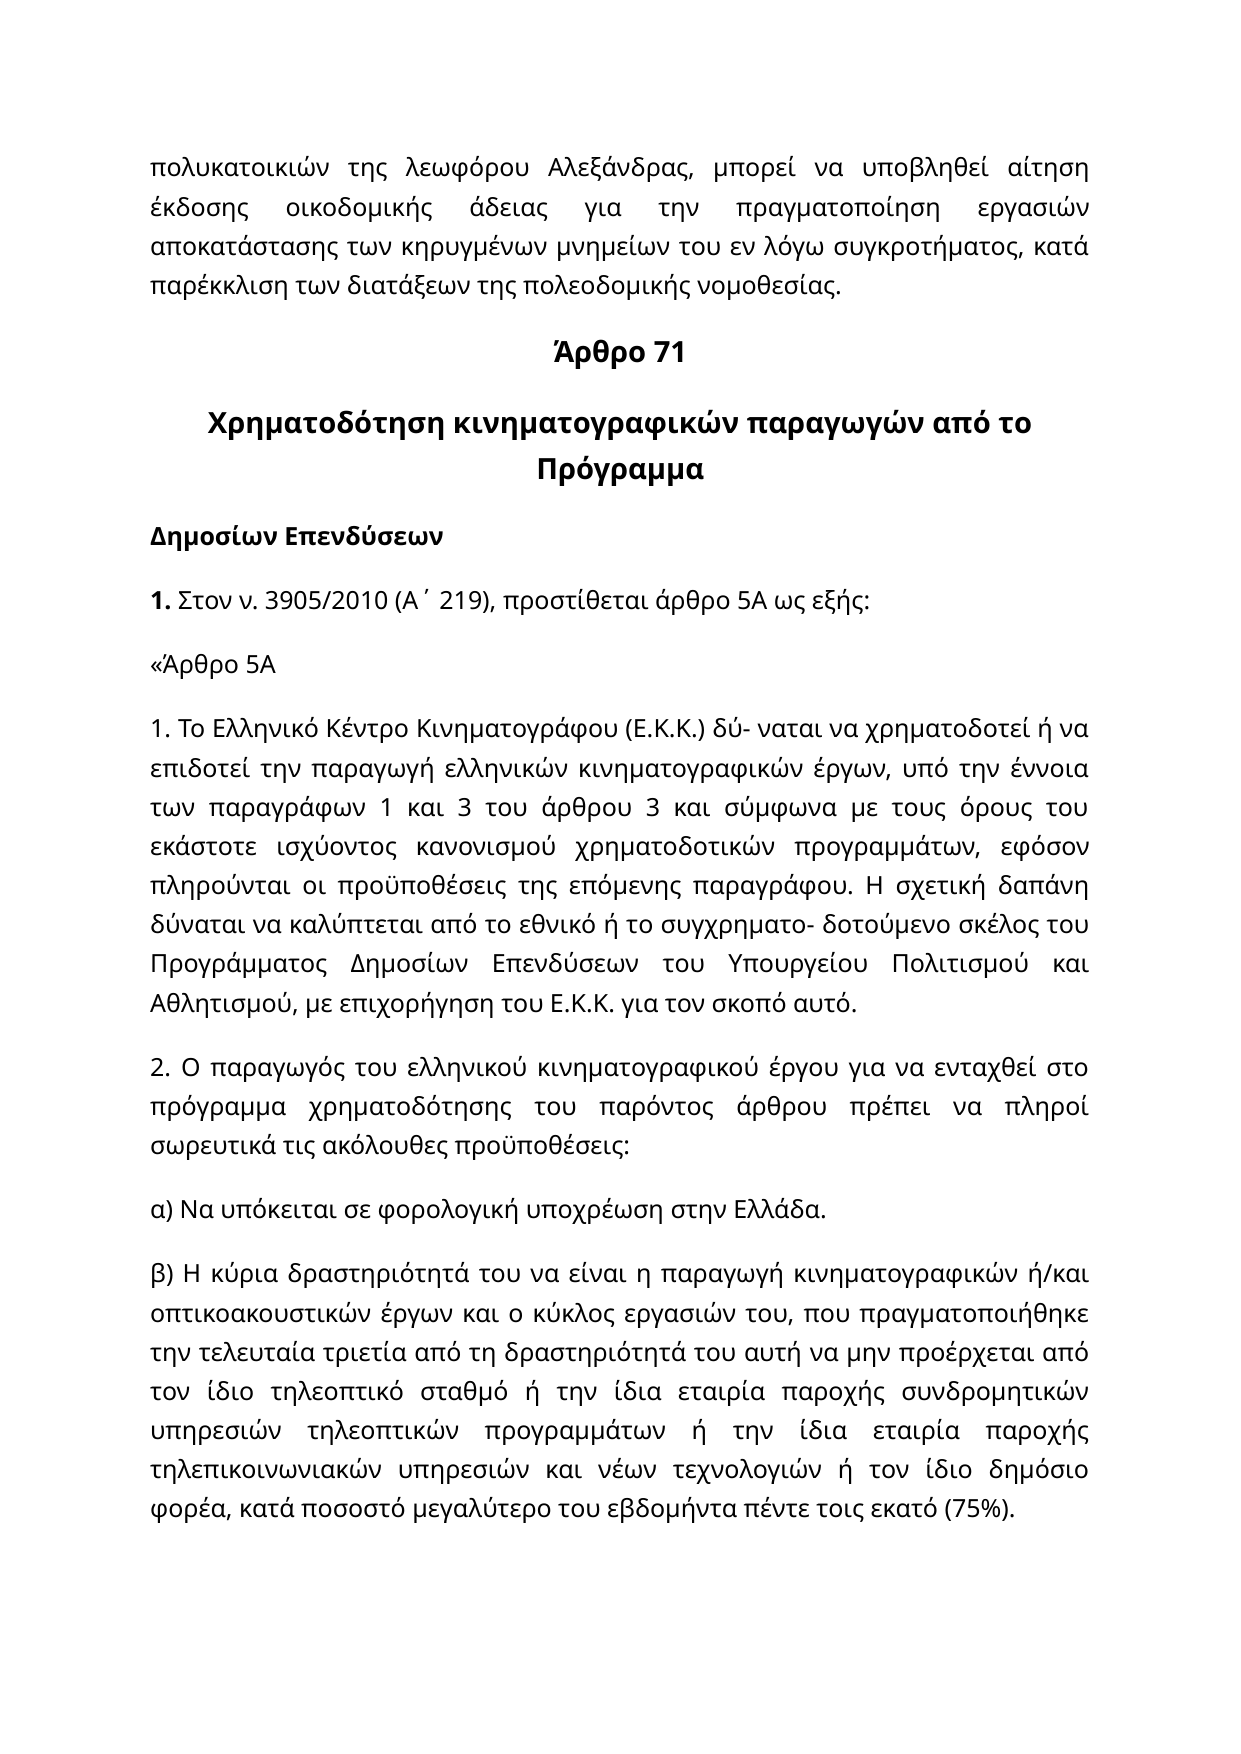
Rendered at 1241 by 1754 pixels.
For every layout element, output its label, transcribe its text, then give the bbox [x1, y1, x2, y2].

subtitle Χρηματοδότηση κινηματογραφικών παραγωγών από το Πρόγραμμα [150, 402, 1090, 488]
text πολυκατοικιών της λεωφόρου Αλεξάνδρας, μπορεί να υποβληθεί αίτηση έκδοσης οικοδομικής άδειας για την πραγματοποίηση εργασιών αποκατάστασης των κηρυγμένων μνημείων του εν λόγω συγκροτήματος, κατά παρέκκλιση των διατάξεων της πολεοδομικής νομοθεσίας. [150, 150, 1090, 302]
text «Άρθρο 5Α [150, 647, 1090, 681]
subtitle Άρθρο 71 [150, 332, 1090, 371]
text α) Να υπόκειται σε φορολογική υποχρέωση στην Ελλάδα. [150, 1192, 1090, 1226]
text 1. Στον ν. 3905/2010 (Α΄ 219), προστίθεται άρθρο 5Α ως εξής: [150, 583, 1090, 617]
text 1. Το Ελληνικό Κέντρο Κινηματογράφου (Ε.Κ.Κ.) δύ- ναται να χρηματοδοτεί ή να επιδοτεί την παραγωγή ελληνικών κινηματογραφικών έργων, υπό την έννοια των παραγράφων 1 και 3 του άρθρου 3 και σύμφωνα με τους όρους του εκάστοτε ισχύοντος κανονισμού χρηματοδοτικών προγραμμάτων, εφόσον πληρούνται οι προϋποθέσεις της επόμενης παραγράφου. Η σχετική δαπάνη δύναται να καλύπτεται από το εθνικό ή το συγχρηματο- δοτούμενο σκέλος του Προγράμματος Δημοσίων Επενδύσεων του Υπουργείου Πολιτισμού και Αθλητισμού, με επιχορήγηση του Ε.Κ.Κ. για τον σκοπό αυτό. [150, 711, 1090, 1019]
text β) Η κύρια δραστηριότητά του να είναι η παραγωγή κινηματογραφικών ή/και οπτικοακουστικών έργων και ο κύκλος εργασιών του, που πραγματοποιήθηκε την τελευταία τριετία από τη δραστηριότητά του αυτή να μην προέρχεται από τον ίδιο τηλεοπτικό σταθμό ή την ίδια εταιρία παροχής συνδρομητικών υπηρεσιών τηλεοπτικών προγραμμάτων ή την ίδια εταιρία παροχής τηλεπικοινωνιακών υπηρεσιών και νέων τεχνολογιών ή τον ίδιο δημόσιο φορέα, κατά ποσοστό μεγαλύτερο του εβδομήντα πέντε τοις εκατό (75%). [150, 1256, 1090, 1525]
text 2. Ο παραγωγός του ελληνικού κινηματογραφικού έργου για να ενταχθεί στο πρόγραμμα χρηματοδότησης του παρόντος άρθρου πρέπει να πληροί σωρευτικά τις ακόλουθες προϋποθέσεις: [150, 1049, 1090, 1162]
text Δημοσίων Επενδύσεων [150, 518, 1090, 553]
